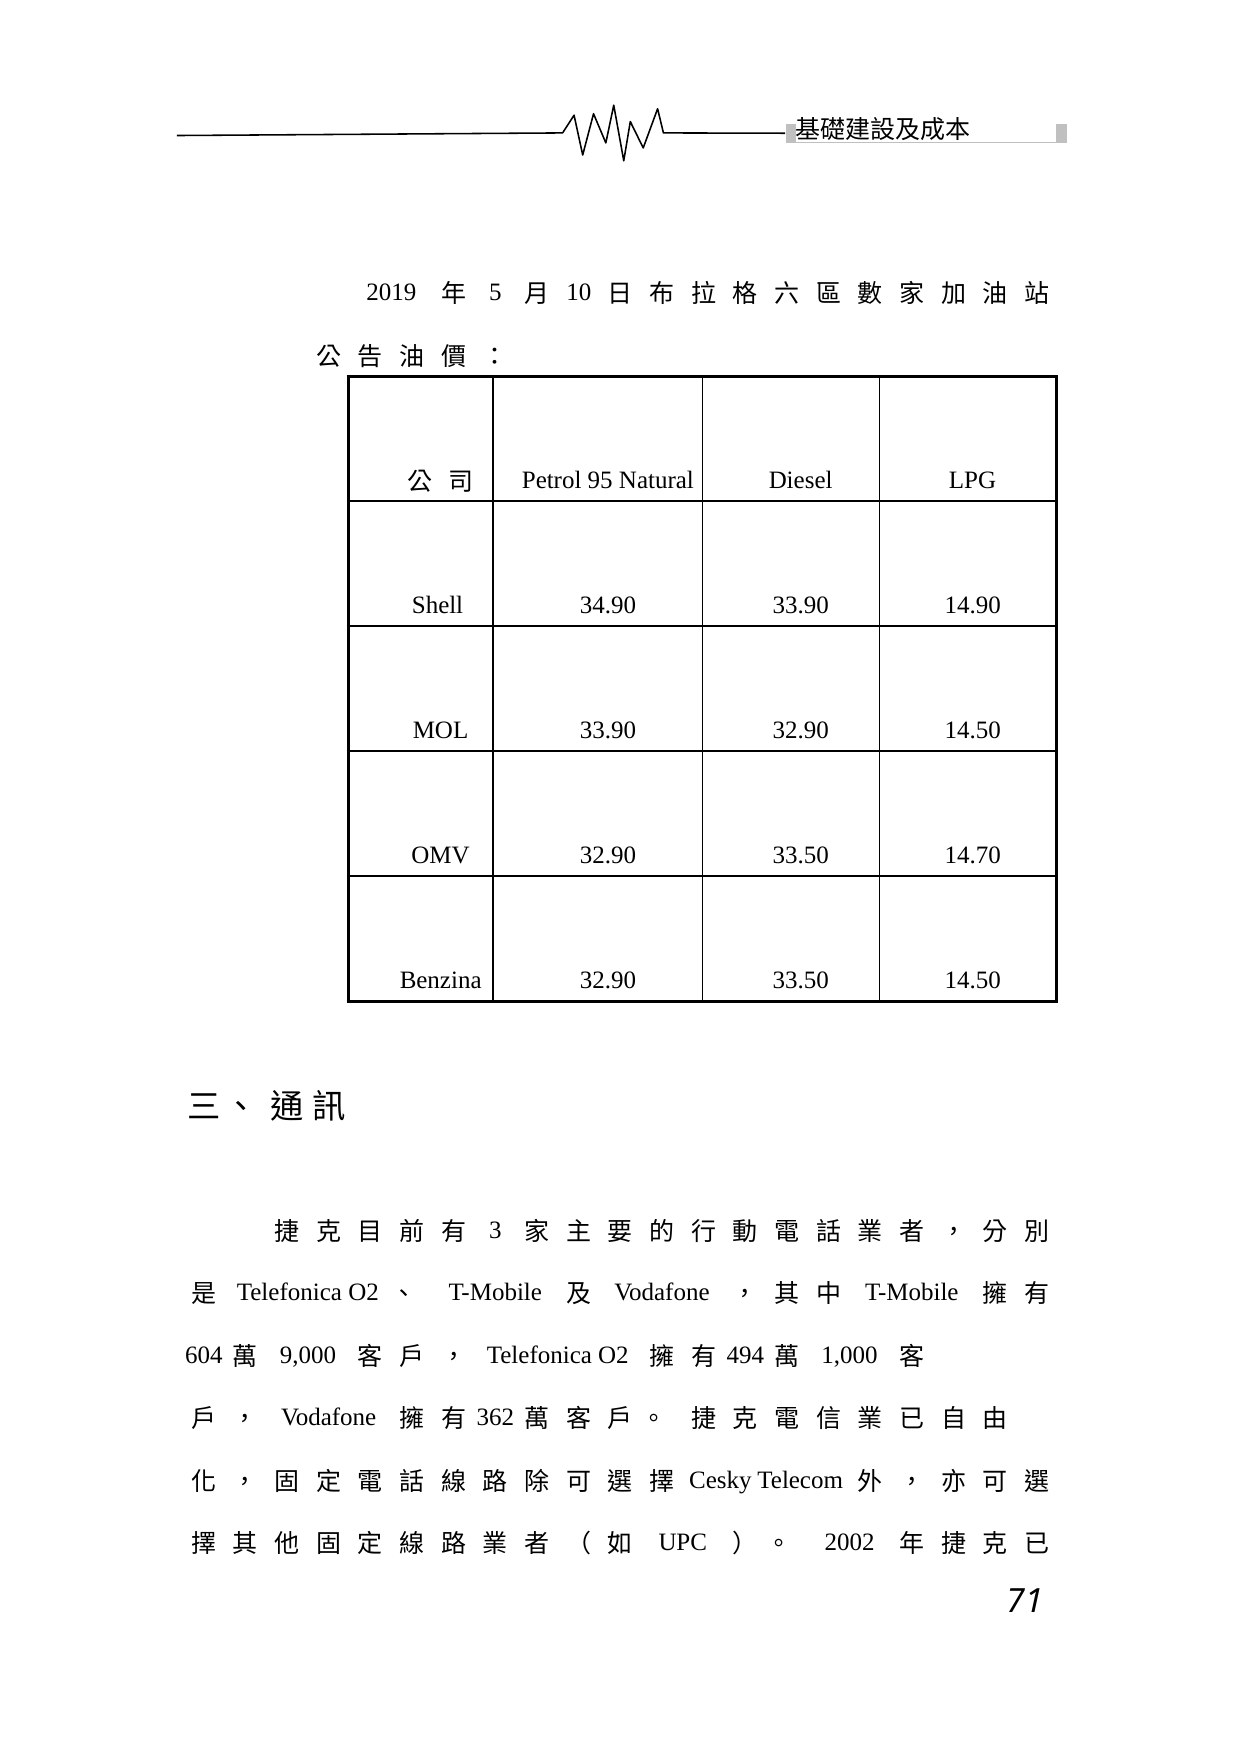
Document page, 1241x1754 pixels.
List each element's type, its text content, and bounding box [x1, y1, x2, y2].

table_cell 34.90 [494, 502, 702, 625]
text 三、通訊 [183, 1063, 1058, 1125]
table_cell MOL [350, 627, 492, 750]
table_cell 14.50 [880, 627, 1055, 750]
table_cell 14.70 [880, 752, 1055, 875]
table_cell 14.50 [880, 877, 1055, 1000]
table_cell 33.50 [703, 877, 879, 1000]
text 捷克目前有3家主要的行動電話業者，分別是Telefonica O2、T-Mobile及Vodafone，其中T-Mobile擁有604萬9,000客戶，Telefonica O2擁有494萬1,000客戶，Vodafone擁有362萬客戶。捷克電信業已自由化，固定電話線路除可選擇Cesky Telecom外，亦可選擇其他固定線路業者（如UPC）。2002年捷克已 [183, 1188, 1058, 1563]
table_cell 33.90 [703, 502, 879, 625]
text 2019年5月10日布拉格六區數家加油站公告油價： [281, 250, 1058, 375]
table_cell 33.90 [494, 627, 702, 750]
table_header LPG [880, 378, 1055, 500]
table_cell 32.90 [494, 877, 702, 1000]
table_cell 32.90 [703, 627, 879, 750]
table_cell Shell [350, 502, 492, 625]
table_cell 14.90 [880, 502, 1055, 625]
table_cell Benzina [350, 877, 492, 1000]
table_cell OMV [350, 752, 492, 875]
table_cell 32.90 [494, 752, 702, 875]
table_header 公司 [350, 378, 492, 500]
table_cell 33.50 [703, 752, 879, 875]
table_header Petrol 95 Natural [494, 378, 702, 500]
table_header Diesel [703, 378, 879, 500]
